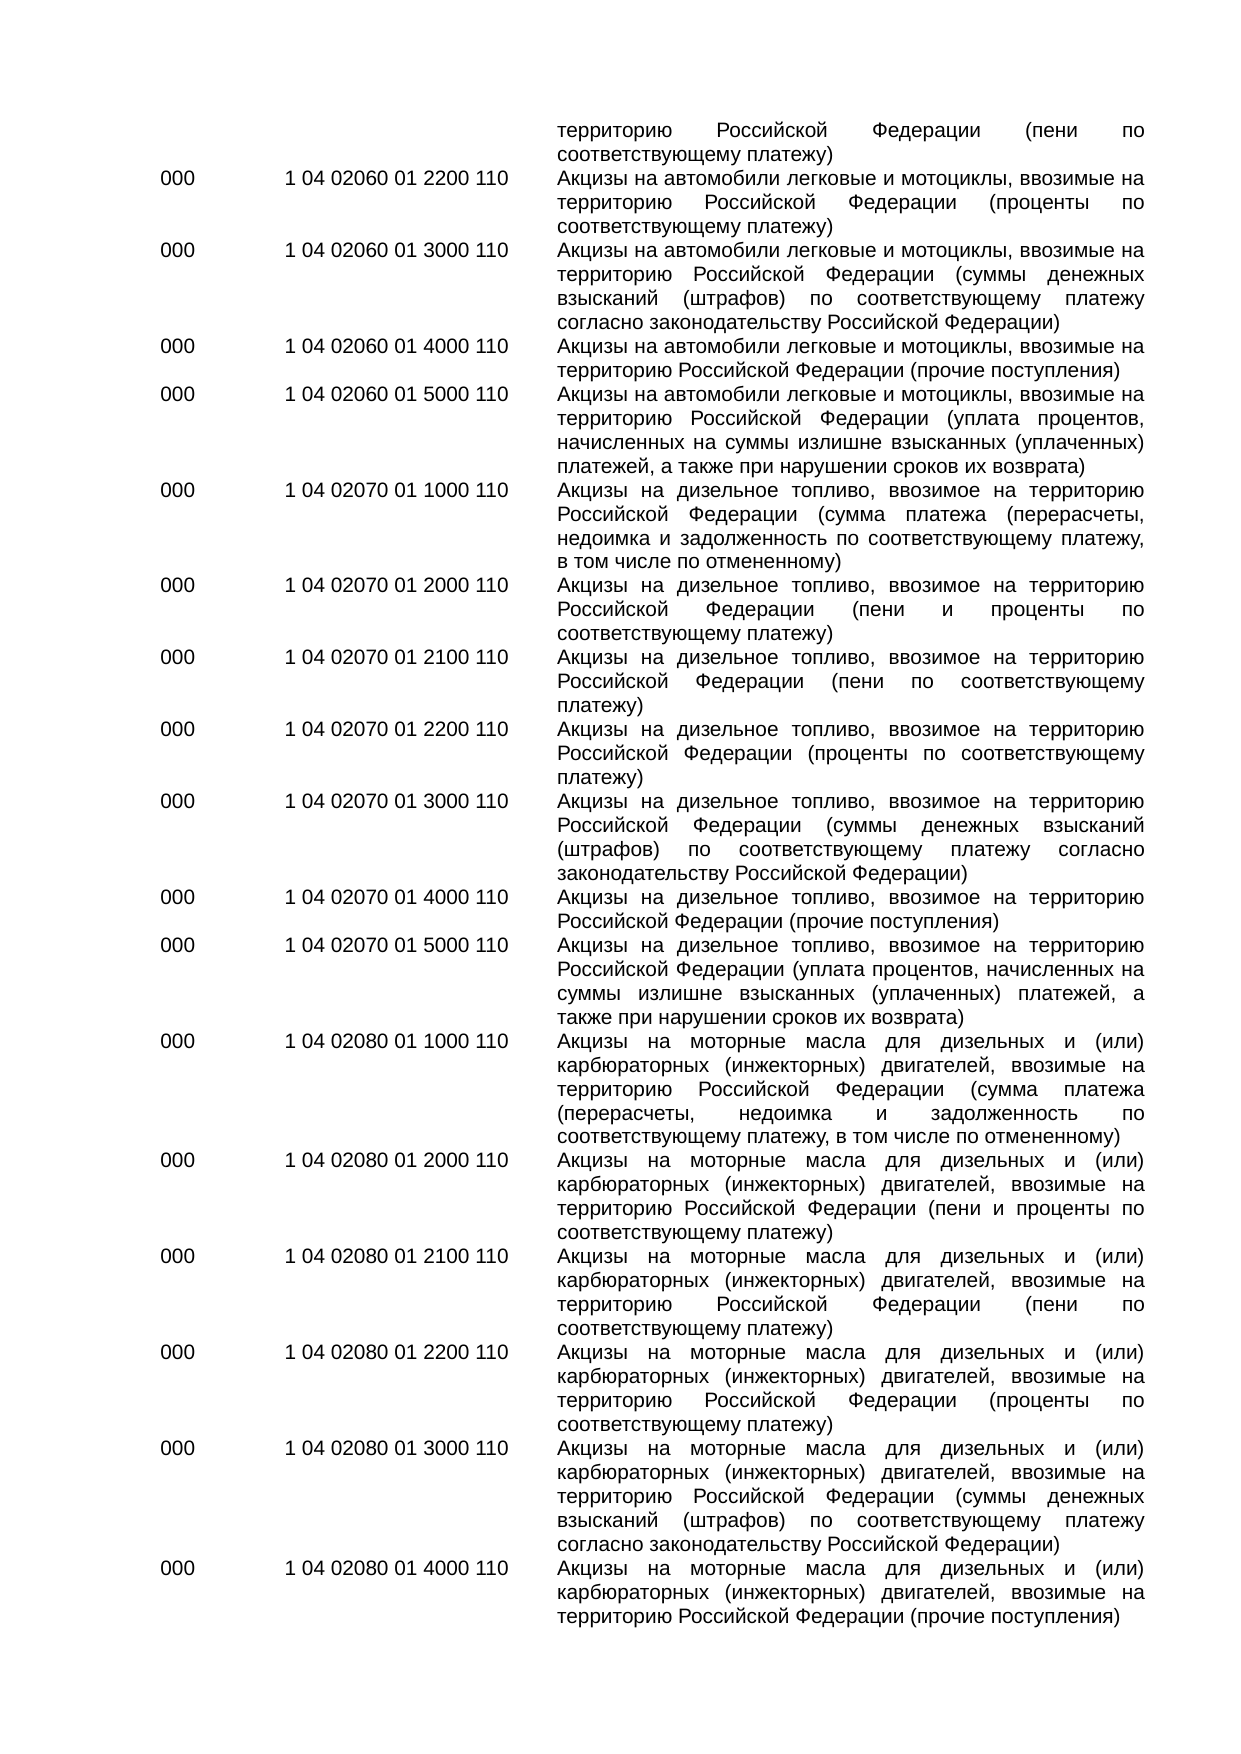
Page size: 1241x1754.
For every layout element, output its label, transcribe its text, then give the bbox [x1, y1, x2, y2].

table_cell 000 [118, 238, 237, 334]
table_cell 1 04 02060 01 2200 110 [237, 166, 556, 238]
table_cell 1 04 02080 01 2200 110 [237, 1340, 556, 1436]
table_cell 000 [118, 334, 237, 382]
table_cell 1 04 02060 01 4000 110 [237, 334, 556, 382]
table_cell 1 04 02070 01 2100 110 [237, 645, 556, 717]
table_cell 000 [118, 645, 237, 717]
table_cell 1 04 02070 01 5000 110 [237, 933, 556, 1028]
table_cell 000 [118, 1556, 237, 1627]
table_cell 1 04 02070 01 2200 110 [237, 717, 556, 789]
table_cell 1 04 02060 01 3000 110 [237, 238, 556, 334]
table_cell Акцизы на дизельное топливо, ввозимое на территорию Российской Федерации (проценты по соответствующему платежу) [556, 717, 1146, 789]
table_cell 1 04 02080 01 2000 110 [237, 1148, 556, 1244]
table_cell Акцизы на автомобили легковые и мотоциклы, ввозимые на территорию Российской Федерации (суммы денежных взысканий (штрафов) по соответствующему платежу согласно законодательству Российской Федерации) [556, 238, 1146, 334]
table_cell 000 [118, 573, 237, 645]
table_cell 000 [118, 478, 237, 573]
table_cell 000 [118, 1029, 237, 1148]
table_cell Акцизы на моторные масла для дизельных и (или) карбюраторных (инжекторных) двигателей, ввозимые на территорию Российской Федерации (пени по соответствующему платежу) [556, 1244, 1146, 1340]
table_cell 000 [118, 1148, 237, 1244]
table_cell 000 [118, 166, 237, 238]
table_cell Акцизы на автомобили легковые и мотоциклы, ввозимые на территорию Российской Федерации (прочие поступления) [556, 334, 1146, 382]
table_cell 000 [118, 933, 237, 1028]
table_cell 000 [118, 1244, 237, 1340]
table_cell Акцизы на дизельное топливо, ввозимое на территорию Российской Федерации (сумма платежа (перерасчеты, недоимка и задолженность по соответствующему платежу, в том числе по отмененному) [556, 478, 1146, 573]
table_cell Акцизы на моторные масла для дизельных и (или) карбюраторных (инжекторных) двигателей, ввозимые на территорию Российской Федерации (прочие поступления) [556, 1556, 1146, 1627]
table_cell 1 04 02080 01 4000 110 [237, 1556, 556, 1627]
table_cell Акцизы на моторные масла для дизельных и (или) карбюраторных (инжекторных) двигателей, ввозимые на территорию Российской Федерации (пени и проценты по соответствующему платежу) [556, 1148, 1146, 1244]
table_cell [237, 118, 556, 166]
table_cell [118, 118, 237, 166]
table_cell Акцизы на автомобили легковые и мотоциклы, ввозимые на территорию Российской Федерации (проценты по соответствующему платежу) [556, 166, 1146, 238]
table_cell Акцизы на дизельное топливо, ввозимое на территорию Российской Федерации (пени по соответствующему платежу) [556, 645, 1146, 717]
table_cell 1 04 02070 01 1000 110 [237, 478, 556, 573]
table_cell 1 04 02080 01 3000 110 [237, 1436, 556, 1556]
table_cell 1 04 02070 01 4000 110 [237, 885, 556, 933]
table_cell Акцизы на моторные масла для дизельных и (или) карбюраторных (инжекторных) двигателей, ввозимые на территорию Российской Федерации (проценты по соответствующему платежу) [556, 1340, 1146, 1436]
table_cell 1 04 02080 01 1000 110 [237, 1029, 556, 1148]
table_cell Акцизы на дизельное топливо, ввозимое на территорию Российской Федерации (пени и проценты по соответствующему платежу) [556, 573, 1146, 645]
table_cell территорию Российской Федерации (пени по соответствующему платежу) [556, 118, 1146, 166]
table_cell 000 [118, 1436, 237, 1556]
table_cell 1 04 02080 01 2100 110 [237, 1244, 556, 1340]
table_cell Акцизы на дизельное топливо, ввозимое на территорию Российской Федерации (уплата процентов, начисленных на суммы излишне взысканных (уплаченных) платежей, а также при нарушении сроков их возврата) [556, 933, 1146, 1028]
table_cell 1 04 02070 01 2000 110 [237, 573, 556, 645]
table_cell 000 [118, 717, 237, 789]
table_cell 000 [118, 382, 237, 477]
table_cell Акцизы на моторные масла для дизельных и (или) карбюраторных (инжекторных) двигателей, ввозимые на территорию Российской Федерации (суммы денежных взысканий (штрафов) по соответствующему платежу согласно законодательству Российской Федерации) [556, 1436, 1146, 1556]
table_cell Акцизы на дизельное топливо, ввозимое на территорию Российской Федерации (прочие поступления) [556, 885, 1146, 933]
table_cell Акцизы на автомобили легковые и мотоциклы, ввозимые на территорию Российской Федерации (уплата процентов, начисленных на суммы излишне взысканных (уплаченных) платежей, а также при нарушении сроков их возврата) [556, 382, 1146, 477]
table_cell Акцизы на моторные масла для дизельных и (или) карбюраторных (инжекторных) двигателей, ввозимые на территорию Российской Федерации (сумма платежа (перерасчеты, недоимка и задолженность по соответствующему платежу, в том числе по отмененному) [556, 1029, 1146, 1148]
table_cell 000 [118, 789, 237, 885]
table_cell 000 [118, 1340, 237, 1436]
table_cell 1 04 02060 01 5000 110 [237, 382, 556, 477]
table_cell Акцизы на дизельное топливо, ввозимое на территорию Российской Федерации (суммы денежных взысканий (штрафов) по соответствующему платежу согласно законодательству Российской Федерации) [556, 789, 1146, 885]
table_cell 000 [118, 885, 237, 933]
table_cell 1 04 02070 01 3000 110 [237, 789, 556, 885]
